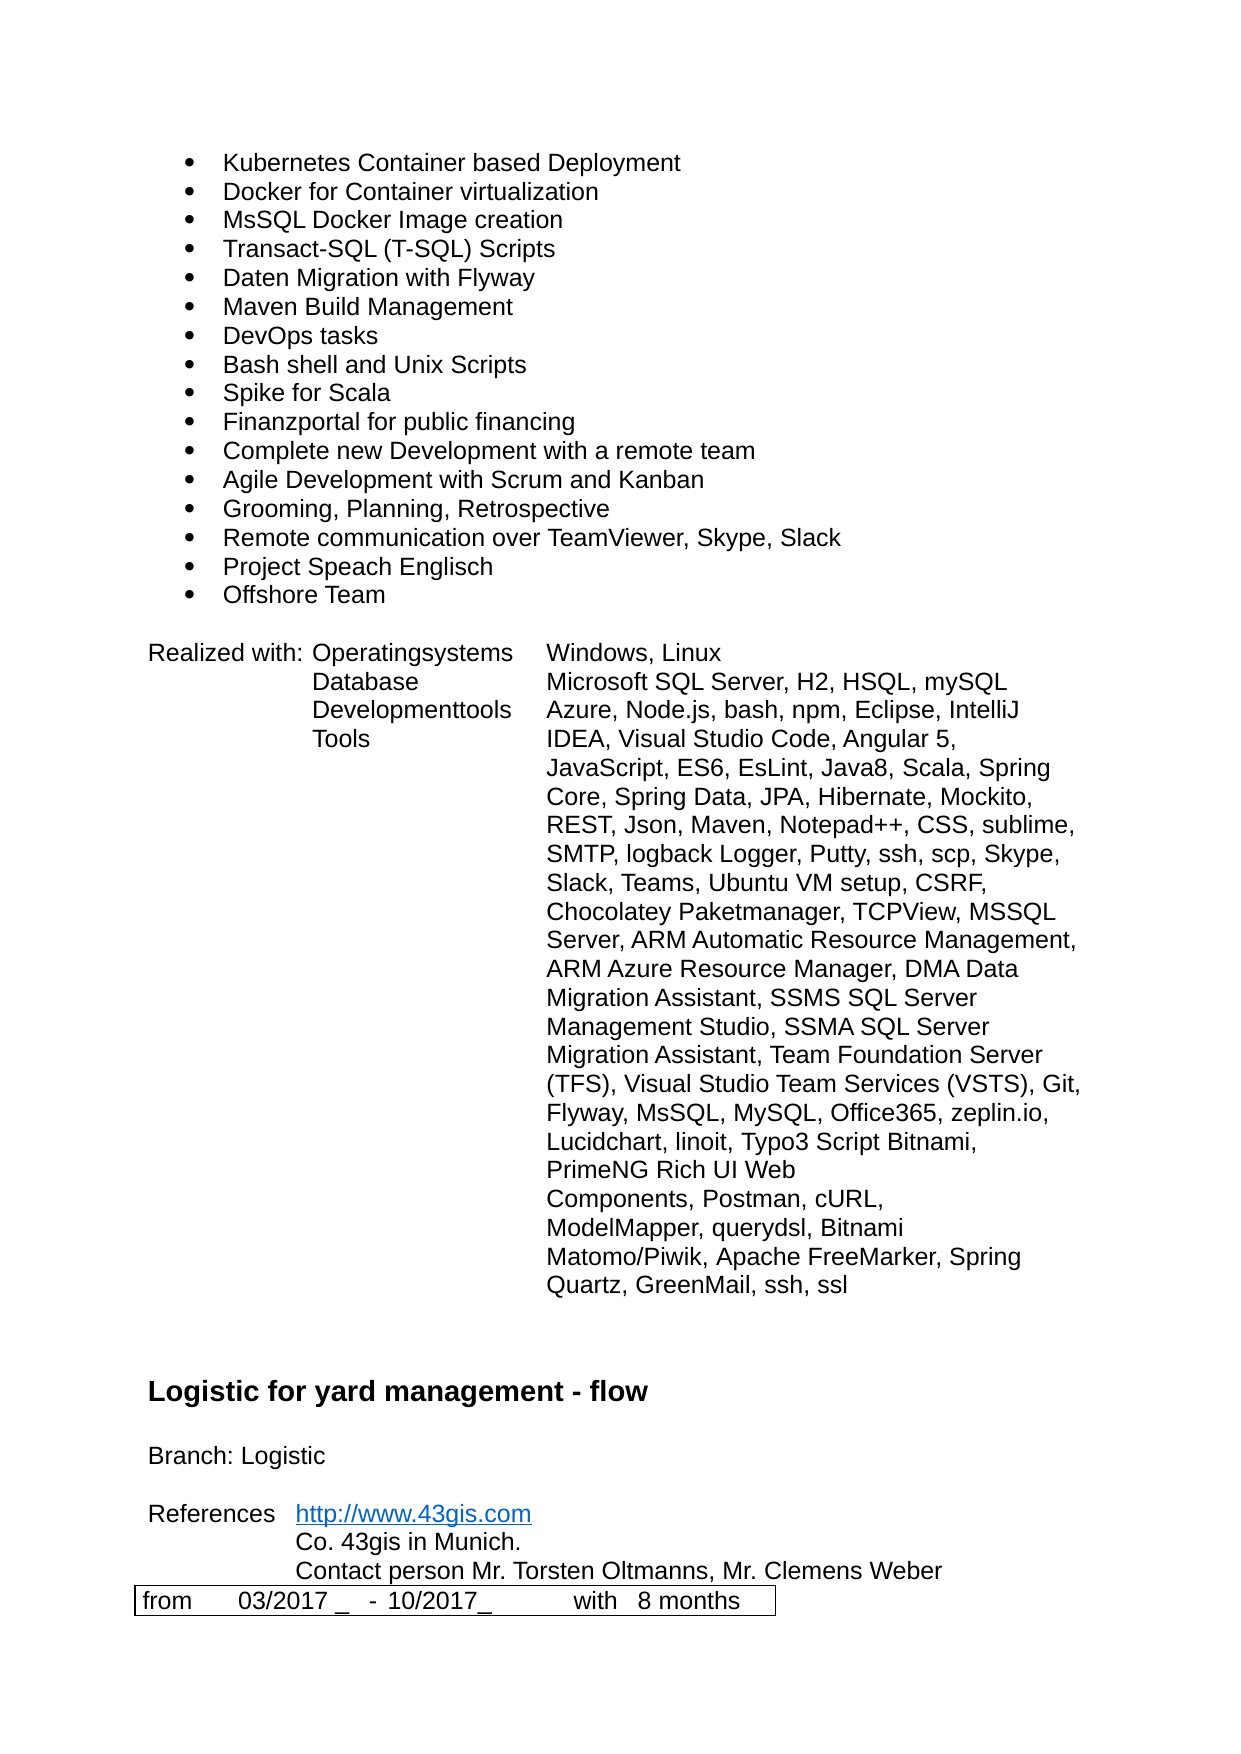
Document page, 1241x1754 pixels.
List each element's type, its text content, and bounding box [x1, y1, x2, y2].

table_cell Microsoft SQL Server, H2, HSQL, mySQL [543, 667, 1089, 696]
list Bash shell and Unix Scripts [185, 349, 1104, 378]
table_header with [566, 1586, 630, 1615]
list MsSQL Docker Image creation [185, 205, 1104, 234]
table_cell Developmenttools Tools [309, 696, 543, 1299]
list Finanzportal for public financing [185, 407, 1104, 436]
table_header 10/2017_ [380, 1586, 566, 1615]
table_cell [145, 667, 309, 696]
table_cell Database [309, 667, 543, 696]
list Grooming, Planning, Retrospective [185, 494, 1104, 523]
list Complete new Development with a remote team [185, 436, 1104, 465]
table_header Operatingsystems [309, 638, 543, 667]
table_header - [361, 1586, 380, 1615]
table_header Realized with: [145, 638, 309, 667]
list Offshore Team [185, 580, 1104, 609]
list Daten Migration with Flyway [185, 263, 1104, 292]
text Contact person Mr. Torsten Oltmanns, Mr. Clemens Weber [221, 1556, 1104, 1585]
list Maven Build Management [185, 292, 1104, 321]
list Spike for Scala [185, 378, 1104, 407]
table_header Windows, Linux [543, 638, 1089, 667]
text References http://www.43gis.com [148, 1499, 1104, 1527]
table_header 03/2017 _ [231, 1586, 361, 1615]
text Branch: Logistic [148, 1441, 1104, 1470]
list Docker for Container virtualization [185, 176, 1104, 205]
list Agile Development with Scrum and Kanban [185, 465, 1104, 494]
text Co. 43gis in Munich. [221, 1527, 1104, 1556]
table_cell [145, 696, 309, 1299]
table_cell Azure, Node.js, bash, npm, Eclipse, IntelliJ IDEA, Visual Studio Code, Angular 5, JavaScript, ES6, EsLint, Java8, Scala, Spring Core, Spring Data, JPA, Hibernate, Mockito, REST, Json, Maven, Notepad++, CSS, sublime, SMTP, logback Logger, Putty, ssh, scp, Skype, Slack, Teams, Ubuntu VM setup, CSRF, Chocolatey Paketmanager, TCPView, MSSQL Server, ARM Automatic Resource Management, ARM Azure Resource Manager, DMA Data Migration Assistant, SSMS SQL Server Management Studio, SSMA SQL Server Migration Assistant, Team Foundation Server (TFS), Visual Studio Team Services (VSTS), Git, Flyway, MsSQL, MySQL, Office365, zeplin.io, Lucidchart, linoit, Typo3 Script Bitnami, PrimeNG Rich UI Web Components, Postman, cURL, ModelMapper, querydsl, Bitnami Matomo/Piwik, Apache FreeMarker, Spring Quartz, GreenMail, ssh, ssl [543, 696, 1089, 1299]
list Transact-SQL (T-SQL) Scripts [185, 234, 1104, 263]
list Remote communication over TeamViewer, Skype, Slack [185, 523, 1104, 552]
list Project Speach Englisch [185, 552, 1104, 580]
subtitle Logistic for yard management - flow [148, 1374, 1104, 1408]
list Kubernetes Container based Deployment [185, 148, 1104, 176]
table_header 8 months [630, 1586, 775, 1615]
table_header from [136, 1586, 231, 1615]
list DevOps tasks [185, 321, 1104, 349]
